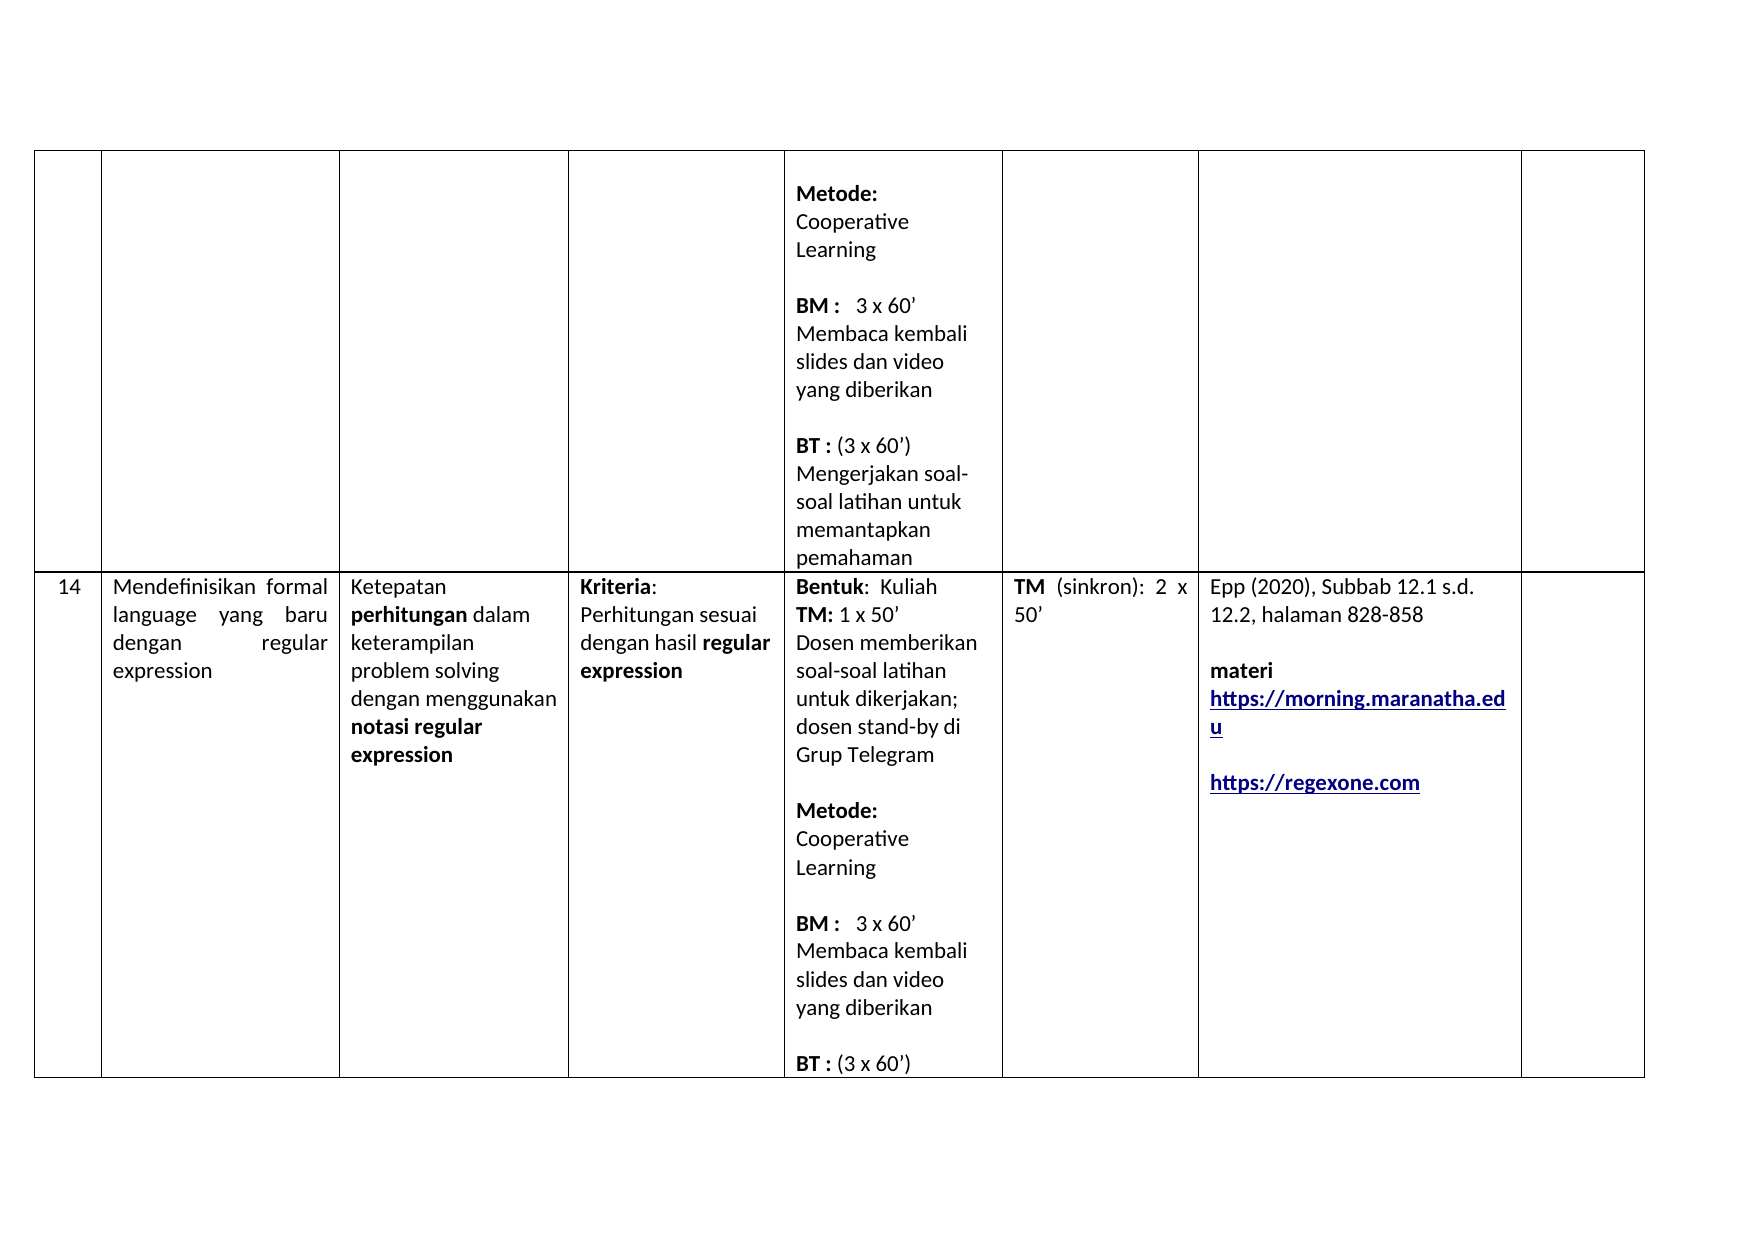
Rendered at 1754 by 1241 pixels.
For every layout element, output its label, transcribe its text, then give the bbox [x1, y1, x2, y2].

table_cell [102, 151, 339, 571]
table_cell [35, 151, 101, 571]
table_cell [1003, 151, 1198, 571]
table_cell TM (sinkron): 2 x 50’ [1003, 573, 1198, 1077]
table_cell 14 [35, 573, 101, 1077]
table_cell [1199, 151, 1521, 571]
table_cell [1522, 573, 1644, 1077]
table_cell [340, 151, 568, 571]
table_cell Ketepatan perhitungan dalam keterampilan problem solving dengan menggunakan notasi regular expression [340, 573, 568, 1077]
table_cell [569, 151, 784, 571]
table_cell Epp (2020), Subbab 12.1 s.d. 12.2, halaman 828-858 materi https://morning.maranatha.edu https://regexone.com [1199, 573, 1521, 1077]
table_cell [1522, 151, 1644, 571]
table_cell Metode: Cooperative Learning BM : 3 x 60’ Membaca kembali slides dan video yang diberikan BT : (3 x 60’) Mengerjakan soal-soal latihan untuk memantapkan pemahaman [785, 151, 1002, 571]
table_cell Kriteria: Perhitungan sesuai dengan hasil regular expression [569, 573, 784, 1077]
table_cell Mendefinisikan formal language yang baru dengan regular expression [102, 573, 339, 1077]
table_cell Bentuk: Kuliah TM: 1 x 50’ Dosen memberikan soal-soal latihan untuk dikerjakan; dosen stand-by di Grup Telegram Metode: Cooperative Learning BM : 3 x 60’ Membaca kembali slides dan video yang diberikan BT : (3 x 60’) [785, 573, 1002, 1077]
